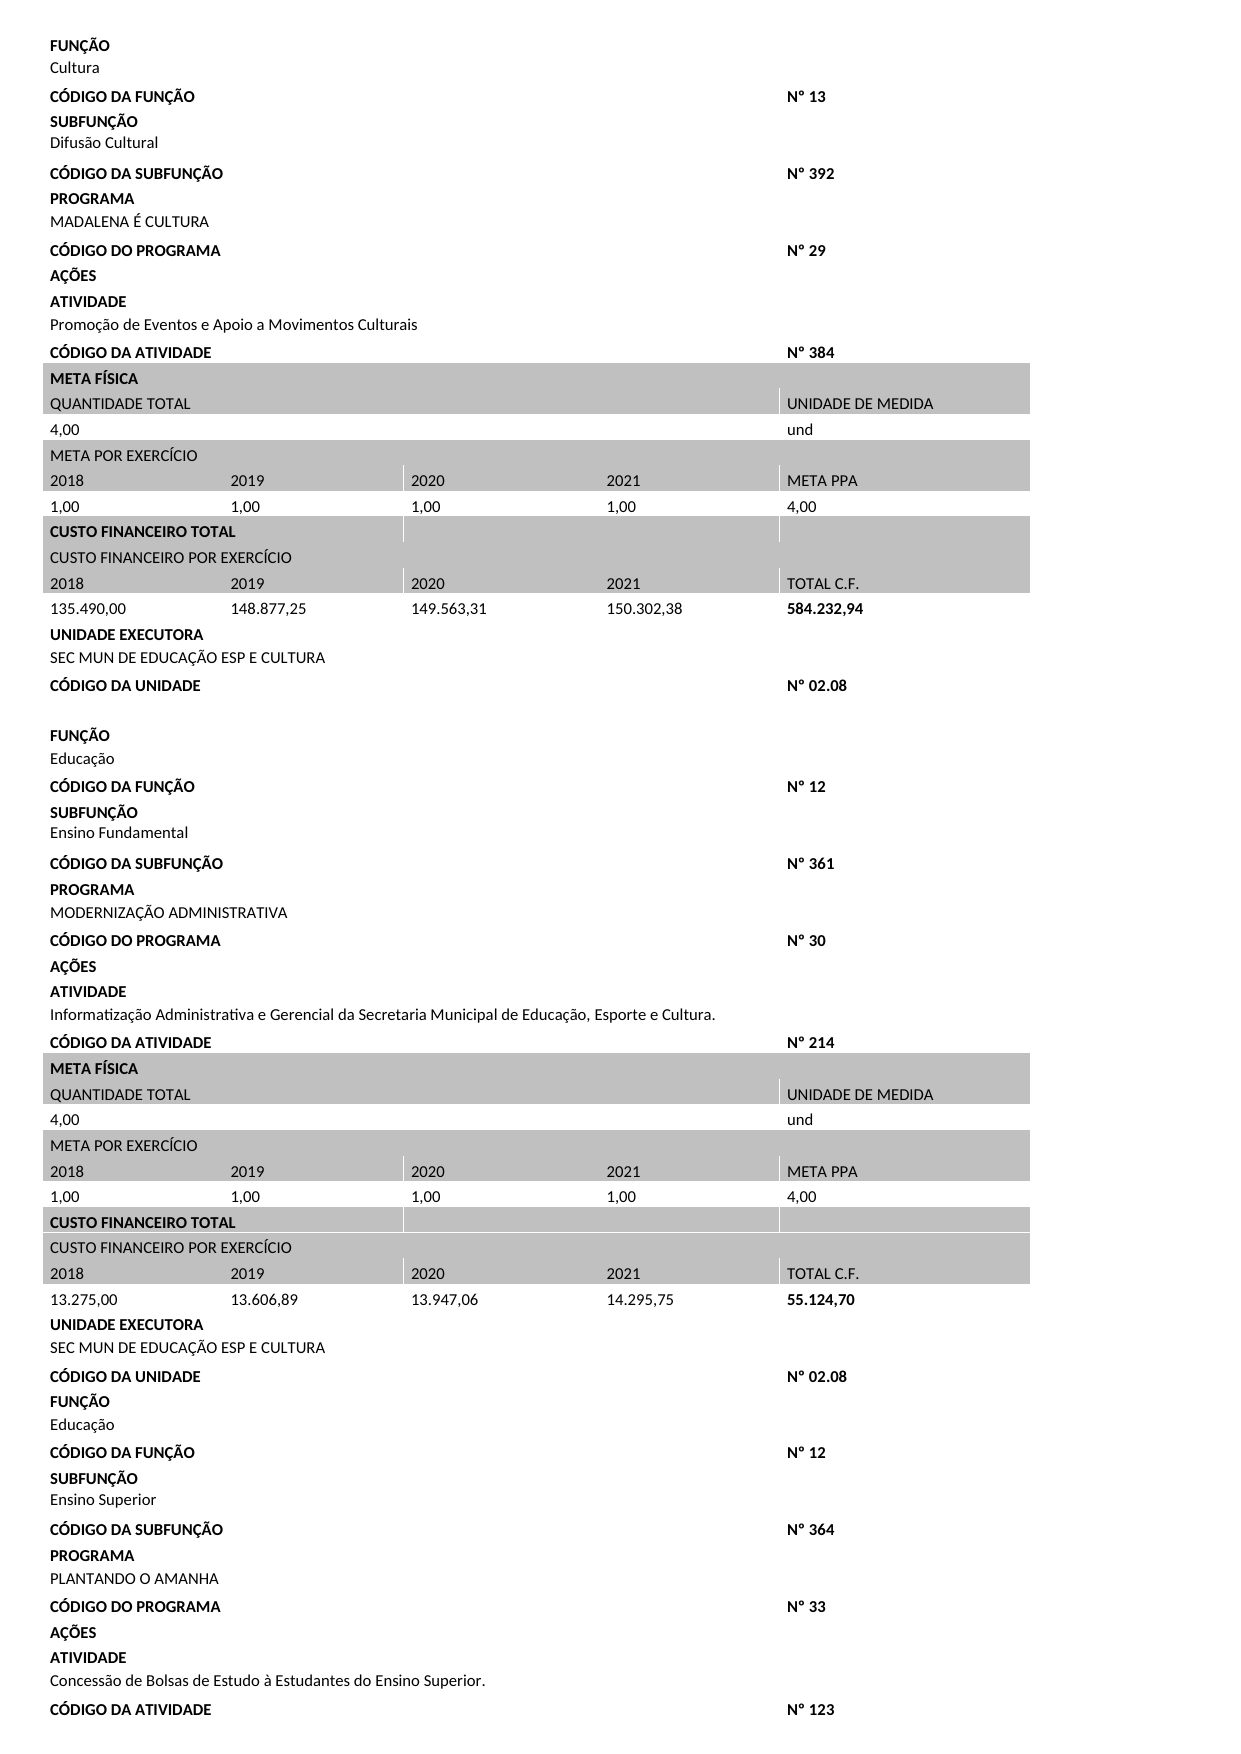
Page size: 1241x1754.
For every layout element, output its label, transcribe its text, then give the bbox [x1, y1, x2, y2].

table_cell 1,00 [599, 491, 779, 516]
table_cell Nº 361 [780, 848, 1030, 874]
table_cell 2021 [599, 1258, 779, 1284]
table_cell [404, 1207, 599, 1232]
table_cell 2018 [43, 465, 223, 491]
table_cell 13.947,06 [404, 1284, 599, 1309]
table_cell und [780, 414, 1030, 439]
table_cell 2019 [223, 1156, 403, 1181]
table_cell AÇÕES [43, 260, 1030, 286]
table_cell CUSTO FINANCEIRO POR EXERCÍCIO [43, 1233, 1030, 1258]
table_cell 1,00 [599, 1181, 779, 1207]
table_cell UNIDADE EXECUTORA [43, 619, 1030, 644]
table_cell [223, 1104, 403, 1130]
table_cell Informatização Administrativa e Gerencial da Secretaria Municipal de Educação, Esporte e Cultura. [43, 1002, 1030, 1027]
table_cell UNIDADE DE MEDIDA [780, 388, 1030, 414]
table_cell [223, 696, 403, 720]
table_cell UNIDADE EXECUTORA [43, 1309, 1030, 1335]
table_cell 135.490,00 [43, 593, 223, 619]
table_cell CÓDIGO DA SUBFUNÇÃO [43, 158, 779, 183]
table_cell 2019 [223, 465, 403, 491]
table_cell [404, 696, 599, 720]
table_cell META POR EXERCÍCIO [43, 440, 1030, 465]
table_cell 13.606,89 [223, 1284, 403, 1309]
table_cell 4,00 [43, 414, 223, 439]
table_cell 14.295,75 [599, 1284, 779, 1309]
table_cell CUSTO FINANCEIRO TOTAL [43, 1207, 403, 1232]
table_cell FUNÇÃO [43, 1386, 1030, 1412]
table_cell [780, 516, 1030, 542]
table_cell CÓDIGO DA UNIDADE [43, 1361, 779, 1386]
table_cell Nº 12 [780, 771, 1030, 797]
table_cell CÓDIGO DA ATIVIDADE [43, 337, 779, 363]
table_cell [404, 516, 599, 542]
table_cell AÇÕES [43, 951, 1030, 976]
table_cell 148.877,25 [223, 593, 403, 619]
table_cell 1,00 [43, 491, 223, 516]
table_cell QUANTIDADE TOTAL [43, 388, 779, 414]
table_cell SEC MUN DE EDUCAÇÃO ESP E CULTURA [43, 645, 1030, 670]
table_cell CÓDIGO DA FUNÇÃO [43, 1438, 779, 1463]
table_cell PLANTANDO O AMANHA [43, 1566, 1030, 1591]
table_cell PROGRAMA [43, 1540, 1030, 1566]
table_cell Concessão de Bolsas de Estudo à Estudantes do Ensino Superior. [43, 1668, 1030, 1694]
table_cell Ensino Superior [43, 1489, 1030, 1514]
table_cell 584.232,94 [780, 593, 1030, 619]
table_cell 2018 [43, 1258, 223, 1284]
table_cell 2020 [404, 568, 599, 593]
table_cell Difusão Cultural [43, 132, 1030, 158]
table_cell Promoção de Eventos e Apoio a Movimentos Culturais [43, 311, 1030, 337]
table_cell CÓDIGO DA ATIVIDADE [43, 1028, 779, 1053]
table_cell 2020 [404, 1258, 599, 1284]
table_cell 13.275,00 [43, 1284, 223, 1309]
table_cell Nº 33 [780, 1591, 1030, 1617]
table_cell 2021 [599, 1156, 779, 1181]
table_cell CÓDIGO DA UNIDADE [43, 670, 779, 696]
table_cell CÓDIGO DA FUNÇÃO [43, 81, 779, 106]
table_cell Nº 02.08 [780, 670, 1030, 696]
table_cell [223, 414, 403, 439]
table_cell 55.124,70 [780, 1284, 1030, 1309]
table_cell AÇÕES [43, 1617, 1030, 1642]
table_cell Nº 392 [780, 158, 1030, 183]
table_cell CÓDIGO DO PROGRAMA [43, 925, 779, 951]
table_cell 2018 [43, 1156, 223, 1181]
table_cell TOTAL C.F. [780, 568, 1030, 593]
table_cell PROGRAMA [43, 874, 1030, 899]
table_cell FUNÇÃO [43, 30, 1030, 55]
table_cell FUNÇÃO [43, 720, 1030, 746]
table_cell CÓDIGO DO PROGRAMA [43, 235, 779, 260]
table_cell 4,00 [43, 1104, 223, 1130]
table_cell Nº 123 [780, 1694, 1030, 1719]
table_cell META FÍSICA [43, 1053, 1030, 1079]
table_cell Nº 364 [780, 1514, 1030, 1540]
table_cell [599, 414, 779, 439]
table_cell TOTAL C.F. [780, 1258, 1030, 1284]
table_cell UNIDADE DE MEDIDA [780, 1079, 1030, 1104]
table_cell [780, 1207, 1030, 1232]
table_cell 1,00 [404, 1181, 599, 1207]
table_cell Nº 29 [780, 235, 1030, 260]
table_cell 2020 [404, 1156, 599, 1181]
table_cell CÓDIGO DA ATIVIDADE [43, 1694, 779, 1719]
table_cell 2020 [404, 465, 599, 491]
table_cell ATIVIDADE [43, 286, 1030, 311]
table_cell Ensino Fundamental [43, 823, 1030, 848]
table_cell CUSTO FINANCEIRO POR EXERCÍCIO [43, 542, 1030, 568]
table_cell Cultura [43, 55, 1030, 81]
table_cell META PPA [780, 465, 1030, 491]
table_cell 4,00 [780, 1181, 1030, 1207]
table_cell QUANTIDADE TOTAL [43, 1079, 779, 1104]
table_cell [599, 1104, 779, 1130]
table_cell [599, 516, 779, 542]
table_cell [404, 1104, 599, 1130]
table_cell CÓDIGO DO PROGRAMA [43, 1591, 779, 1617]
table_cell Nº 384 [780, 337, 1030, 363]
table_cell CÓDIGO DA FUNÇÃO [43, 771, 779, 797]
table_cell [43, 696, 223, 720]
table_cell 2021 [599, 568, 779, 593]
table_cell 1,00 [43, 1181, 223, 1207]
table_cell 4,00 [780, 491, 1030, 516]
table_cell CÓDIGO DA SUBFUNÇÃO [43, 848, 779, 874]
table_cell CUSTO FINANCEIRO TOTAL [43, 516, 403, 542]
table_cell ATIVIDADE [43, 976, 1030, 1002]
table_cell META FÍSICA [43, 363, 1030, 388]
table_cell und [780, 1104, 1030, 1130]
table_cell 2021 [599, 465, 779, 491]
table_cell 149.563,31 [404, 593, 599, 619]
table_cell 150.302,38 [599, 593, 779, 619]
table_cell 2019 [223, 568, 403, 593]
table_cell MODERNIZAÇÃO ADMINISTRATIVA [43, 899, 1030, 925]
table_cell Nº 02.08 [780, 1361, 1030, 1386]
table_cell PROGRAMA [43, 183, 1030, 209]
table_cell Educação [43, 1412, 1030, 1437]
table_cell [404, 414, 599, 439]
table_cell Nº 13 [780, 81, 1030, 106]
table_cell SUBFUNÇÃO [43, 1463, 1030, 1489]
table_cell 2018 [43, 568, 223, 593]
table_cell [599, 1207, 779, 1232]
table_cell 1,00 [404, 491, 599, 516]
table_cell Educação [43, 746, 1030, 771]
table_cell SUBFUNÇÃO [43, 106, 1030, 132]
table_cell 2019 [223, 1258, 403, 1284]
table_cell MADALENA É CULTURA [43, 209, 1030, 234]
table_cell META PPA [780, 1156, 1030, 1181]
table_cell [780, 696, 1030, 720]
table_header [35, 30, 1240, 1719]
table_cell SUBFUNÇÃO [43, 797, 1030, 822]
table_cell [599, 696, 779, 720]
table_cell 1,00 [223, 491, 403, 516]
table_cell SEC MUN DE EDUCAÇÃO ESP E CULTURA [43, 1335, 1030, 1361]
table_cell CÓDIGO DA SUBFUNÇÃO [43, 1514, 779, 1540]
table_cell ATIVIDADE [43, 1643, 1030, 1668]
table_cell META POR EXERCÍCIO [43, 1130, 1030, 1156]
table_cell Nº 214 [780, 1028, 1030, 1053]
table_cell Nº 12 [780, 1438, 1030, 1463]
table_cell Nº 30 [780, 925, 1030, 951]
table_cell 1,00 [223, 1181, 403, 1207]
